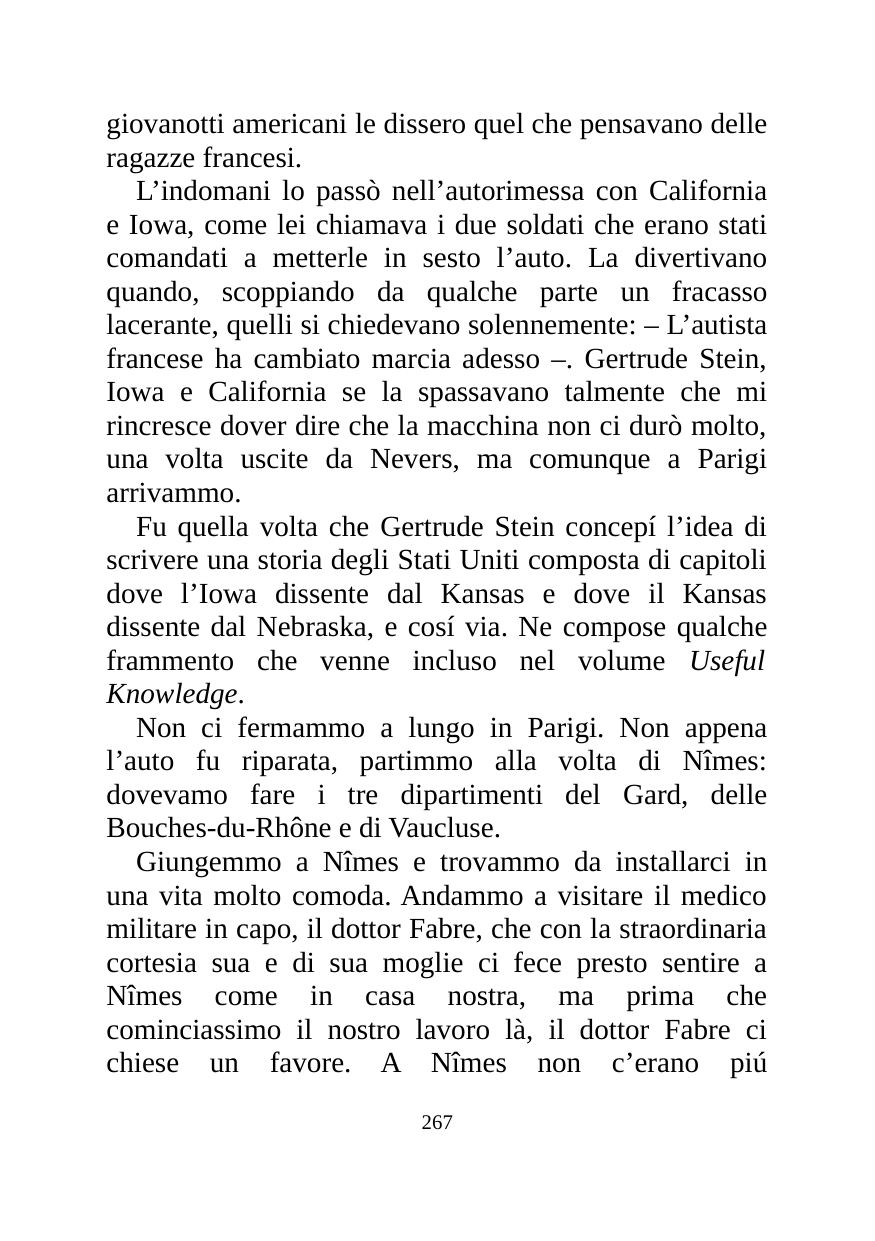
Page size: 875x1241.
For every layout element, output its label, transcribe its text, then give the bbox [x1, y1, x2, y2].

text giovanotti americani le dissero quel che pensavano delle ragazze francesi. [106, 106, 768, 173]
text Giungemmo a Nîmes e trovammo da installarci in una vita molto comoda. Andammo a visitare il medico militare in capo, il dottor Fabre, che con la straordinaria cortesia sua e di sua moglie ci fece presto sentire a Nîmes come in casa nostra, ma prima che cominciassimo il nostro lavoro là, il dottor Fabre ci chiese un favore. A Nîmes non c’erano piú [106, 844, 768, 1079]
text Non ci fermammo a lungo in Parigi. Non appena l’auto fu riparata, partimmo alla volta di Nîmes: dovevamo fare i tre dipartimenti del Gard, delle Bouches-du-Rhône e di Vaucluse. [106, 710, 768, 844]
text L’indomani lo passò nell’autorimessa con California e Iowa, come lei chiamava i due soldati che erano stati comandati a metterle in sesto l’auto. La divertivano quando, scoppiando da qualche parte un fracasso lacerante, quelli si chiedevano solennemente: – L’autista francese ha cambiato marcia adesso –. Gertrude Stein, Iowa e California se la spassavano talmente che mi rincresce dover dire che la macchina non ci durò molto, una volta uscite da Nevers, ma comunque a Parigi arrivammo. [106, 173, 768, 509]
text Fu quella volta che Gertrude Stein concepí l’idea di scrivere una storia degli Stati Uniti composta di capitoli dove l’Iowa dissente dal Kansas e dove il Kansas dissente dal Nebraska, e cosí via. Ne compose qualche frammento che venne incluso nel volume Useful Knowledge. [106, 509, 768, 710]
